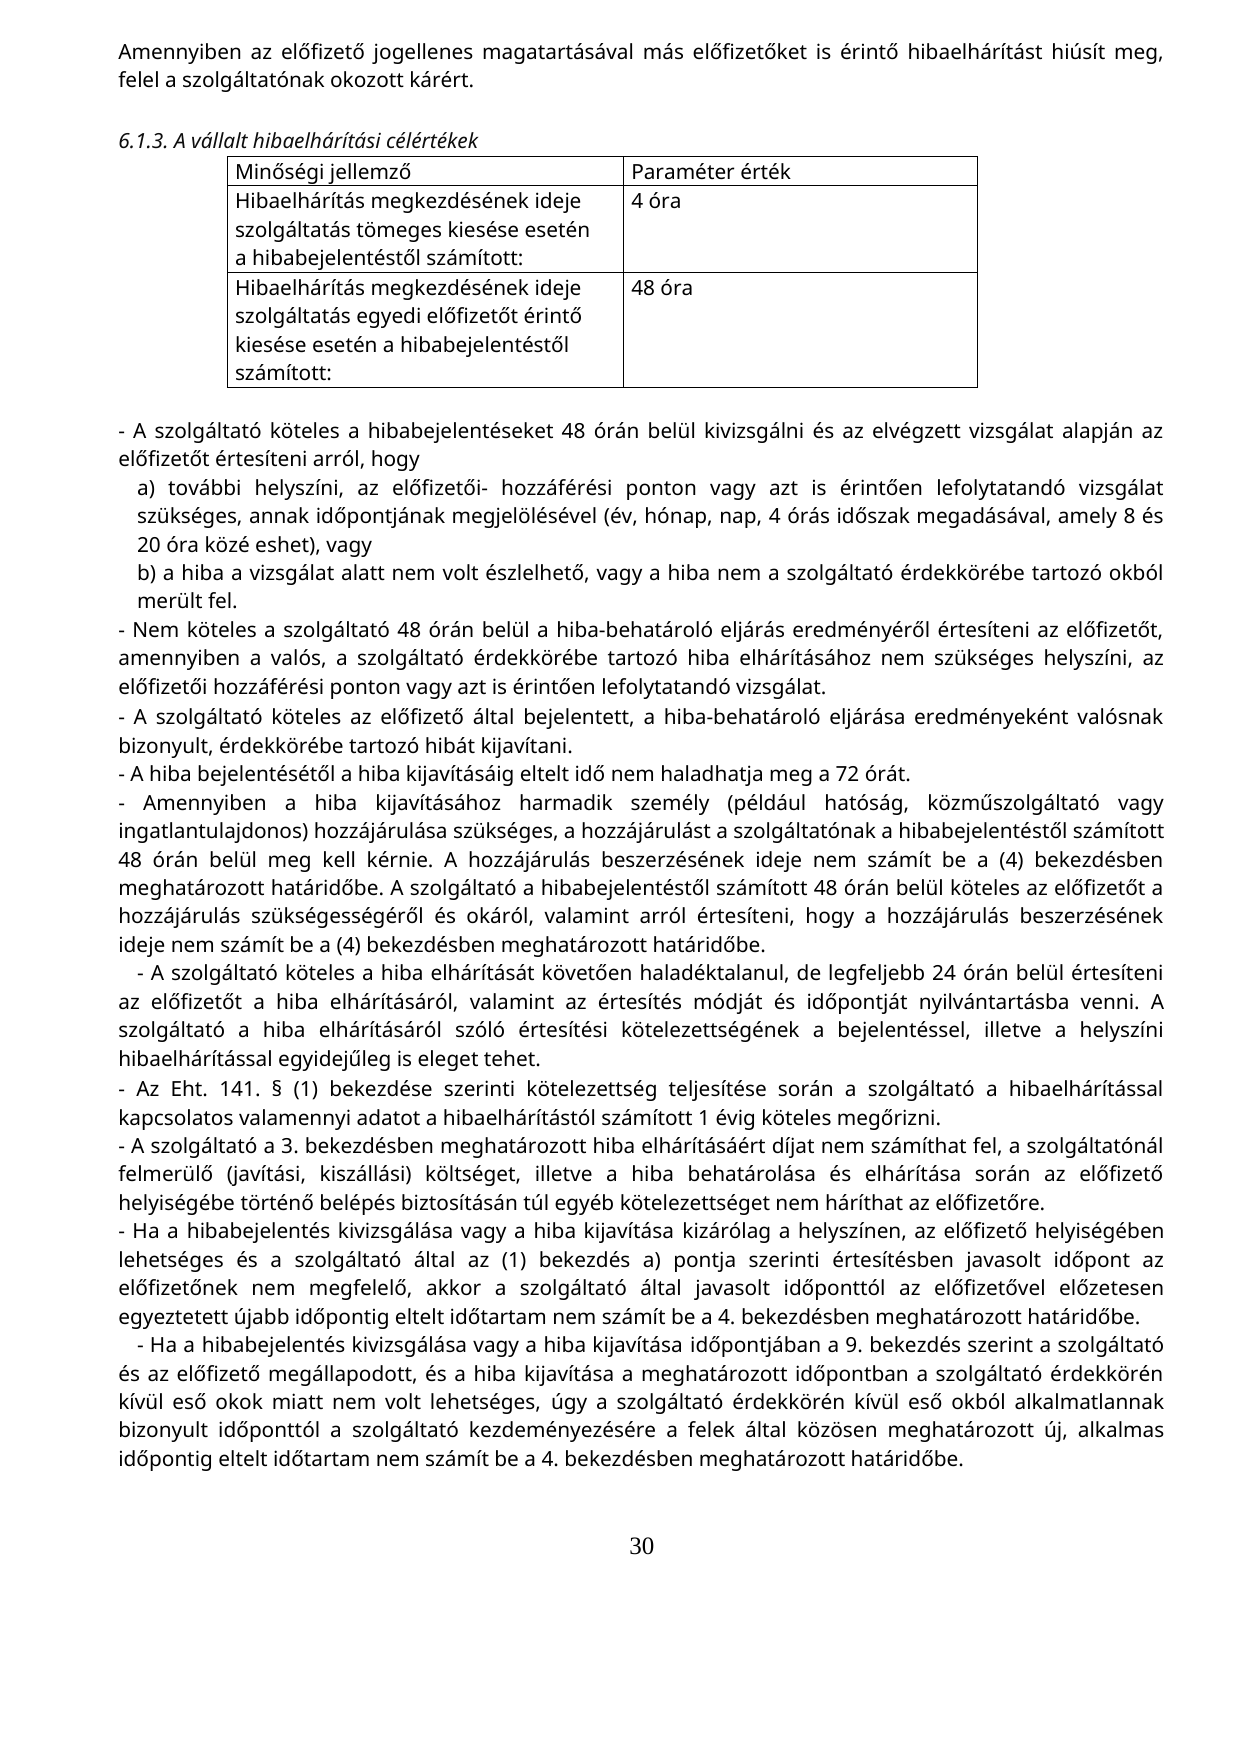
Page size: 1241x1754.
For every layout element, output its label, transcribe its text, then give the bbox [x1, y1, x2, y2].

table_cell 4 óra [624, 186, 977, 272]
text Amennyiben az előfizető jogellenes magatartásával más előfizetőket is érintő hibaelhárítást hiúsít meg, felel a szolgáltatónak okozott kárért. [118, 37, 1165, 94]
text - Amennyiben a hiba kijavításához harmadik személy (például hatóság, közműszolgáltató vagy ingatlantulajdonos) hozzájárulása szükséges, a hozzájárulást a szolgáltatónak a hibabejelentéstől számított 48 órán belül meg kell kérnie. A hozzájárulás beszerzésének ideje nem számít be a (4) bekezdésben meghatározott határidőbe. A szolgáltató a hibabejelentéstől számított 48 órán belül köteles az előfizetőt a hozzájárulás szükségességéről és okáról, valamint arról értesíteni, hogy a hozzájárulás beszerzésének ideje nem számít be a (4) bekezdésben meghatározott határidőbe. [118, 788, 1165, 958]
text - Nem köteles a szolgáltató 48 órán belül a hiba-behatároló eljárás eredményéről értesíteni az előfizetőt, amennyiben a valós, a szolgáltató érdekkörébe tartozó hiba elhárításához nem szükséges helyszíni, az előfizetői hozzáférési ponton vagy azt is érintően lefolytatandó vizsgálat. [118, 615, 1165, 700]
table_cell Hibaelhárítás megkezdésének ideje szolgáltatás tömeges kiesése esetén a hibabejelentéstől számított: [228, 186, 623, 272]
text - A szolgáltató köteles a hibabejelentéseket 48 órán belül kivizsgálni és az elvégzett vizsgálat alapján az előfizetőt értesíteni arról, hogy [118, 416, 1165, 473]
text - A szolgáltató a 3. bekezdésben meghatározott hiba elhárításáért díjat nem számíthat fel, a szolgáltatónál felmerülő (javítási, kiszállási) költséget, illetve a hiba behatárolása és elhárítása során az előfizető helyiségébe történő belépés biztosításán túl egyéb kötelezettséget nem háríthat az előfizetőre. [118, 1131, 1165, 1216]
text a) további helyszíni, az előfizetői- hozzáférési ponton vagy azt is érintően lefolytatandó vizsgálat szükséges, annak időpontjának megjelölésével (év, hónap, nap, 4 órás időszak megadásával, amely 8 és 20 óra közé eshet), vagy [137, 473, 1165, 558]
text - Ha a hibabejelentés kivizsgálása vagy a hiba kijavítása időpontjában a 9. bekezdés szerint a szolgáltató és az előfizető megállapodott, és a hiba kijavítása a meghatározott időpontban a szolgáltató érdekkörén kívül eső okok miatt nem volt lehetséges, úgy a szolgáltató érdekkörén kívül eső okból alkalmatlannak bizonyult időponttól a szolgáltató kezdeményezésére a felek által közösen meghatározott új, alkalmas időpontig eltelt időtartam nem számít be a 4. bekezdésben meghatározott határidőbe. [118, 1330, 1165, 1472]
text b) a hiba a vizsgálat alatt nem volt észlelhető, vagy a hiba nem a szolgáltató érdekkörébe tartozó okból merült fel. [137, 558, 1165, 615]
table_cell Hibaelhárítás megkezdésének ideje szolgáltatás egyedi előfizetőt érintő kiesése esetén a hibabejelentéstől számított: [228, 273, 623, 387]
text - A hiba bejelentésétől a hiba kijavításáig eltelt idő nem haladhatja meg a 72 órát. [118, 759, 1165, 788]
table_header Paraméter érték [624, 157, 977, 185]
text - Ha a hibabejelentés kivizsgálása vagy a hiba kijavítása kizárólag a helyszínen, az előfizető helyiségében lehetséges és a szolgáltató által az (1) bekezdés a) pontja szerinti értesítésben javasolt időpont az előfizetőnek nem megfelelő, akkor a szolgáltató által javasolt időponttól az előfizetővel előzetesen egyeztetett újabb időpontig eltelt időtartam nem számít be a 4. bekezdésben meghatározott határidőbe. [118, 1216, 1165, 1330]
text - A szolgáltató köteles az előfizető által bejelentett, a hiba-behatároló eljárása eredményeként valósnak bizonyult, érdekkörébe tartozó hibát kijavítani. [118, 702, 1165, 759]
table_cell 48 óra [624, 273, 977, 387]
text - A szolgáltató köteles a hiba elhárítását követően haladéktalanul, de legfeljebb 24 órán belül értesíteni az előfizetőt a hiba elhárításáról, valamint az értesítés módját és időpontját nyilvántartásba venni. A szolgáltató a hiba elhárításáról szóló értesítési kötelezettségének a bejelentéssel, illetve a helyszíni hibaelhárítással egyidejűleg is eleget tehet. [118, 958, 1165, 1072]
subtitle 6.1.3. A vállalt hibaelhárítási célértékek [118, 127, 1165, 155]
text - Az Eht. 141. § (1) bekezdése szerinti kötelezettség teljesítése során a szolgáltató a hibaelhárítással kapcsolatos valamennyi adatot a hibaelhárítástól számított 1 évig köteles megőrizni. [118, 1074, 1165, 1131]
table_header Minőségi jellemző [228, 157, 623, 185]
